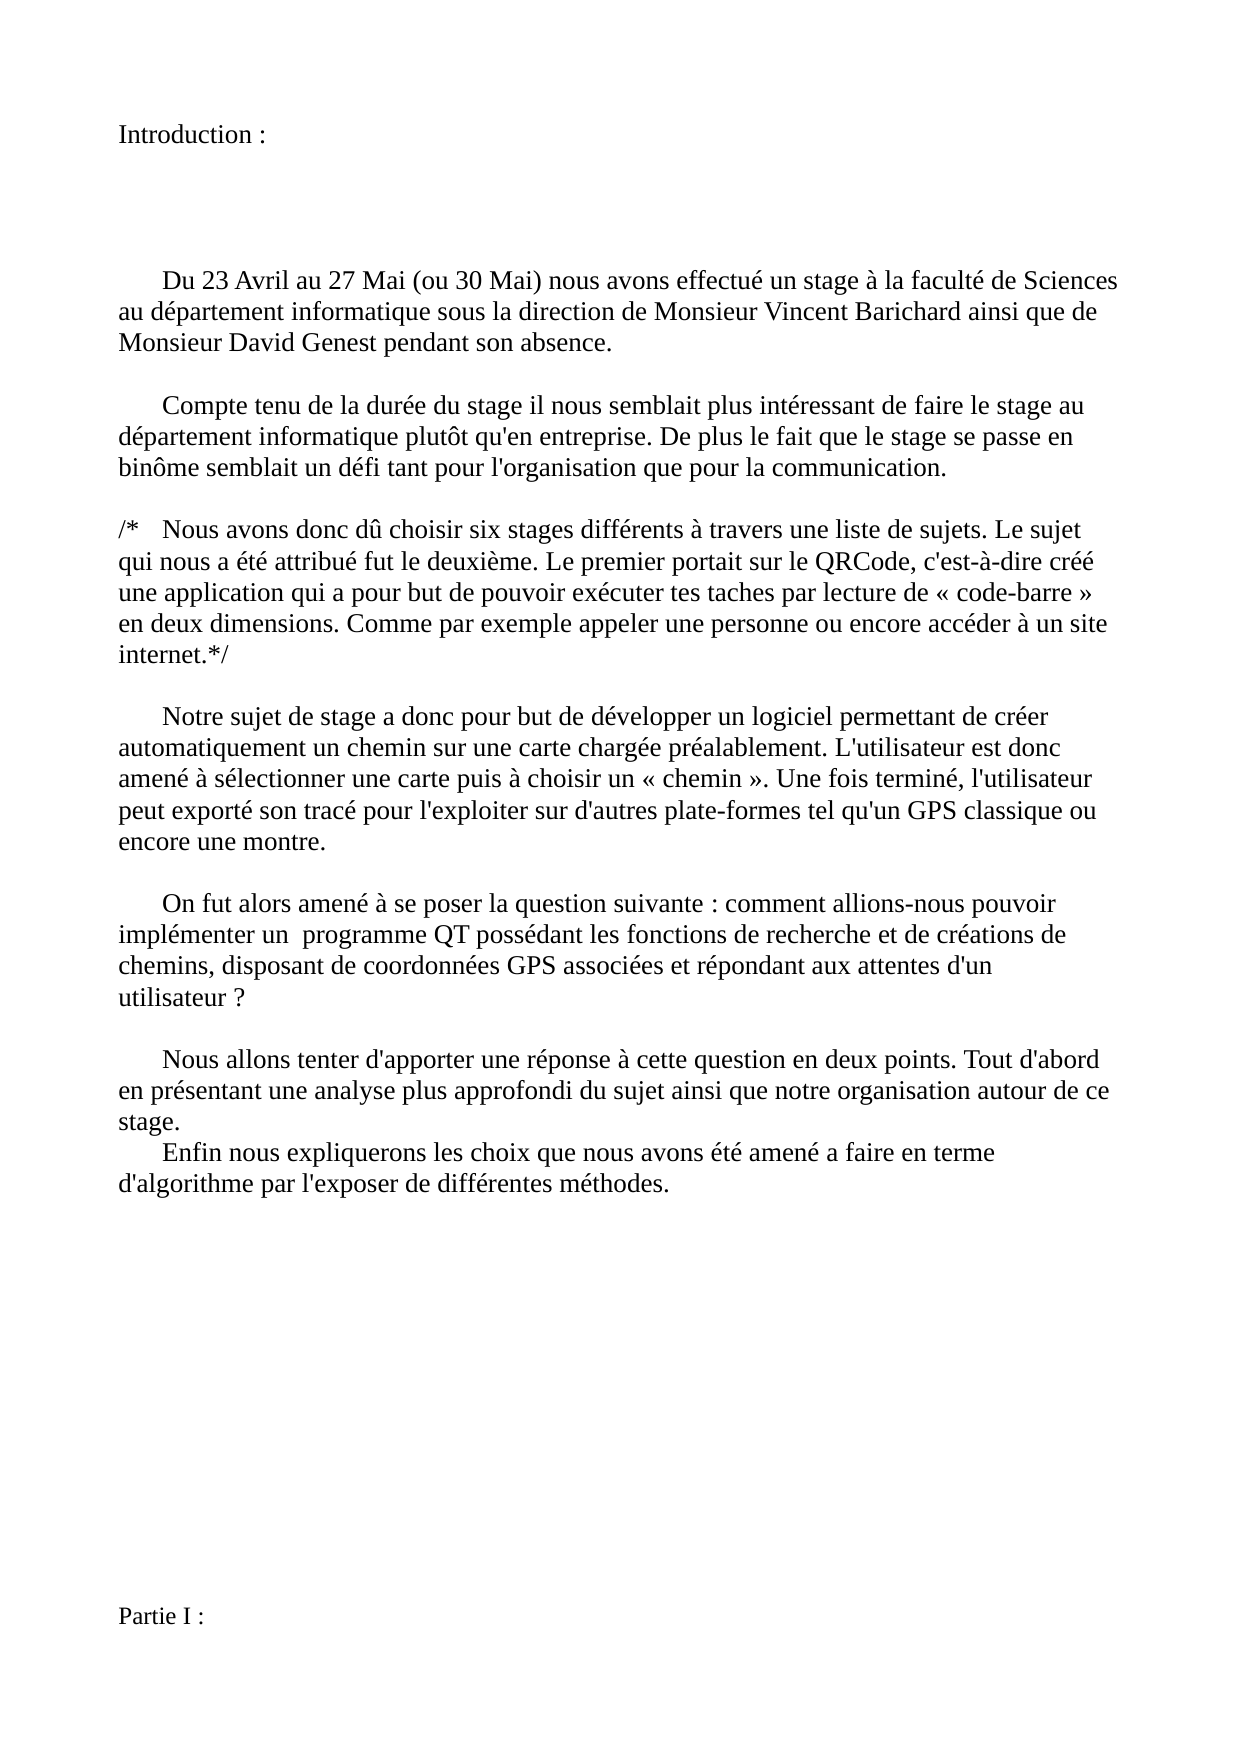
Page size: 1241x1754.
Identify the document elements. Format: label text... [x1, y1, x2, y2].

text Enfin nous expliquerons les choix que nous avons été amené a faire en terme d'algorithme par l'exposer de différentes méthodes. [118, 1136, 1122, 1199]
text /* Nous avons donc dû choisir six stages différents à travers une liste de sujets. Le sujet qui nous a été attribué fut le deuxième. Le premier portait sur le QRCode, c'est-à-dire créé une application qui a pour but de pouvoir exécuter tes taches par lecture de « code-barre » en deux dimensions. Comme par exemple appeler une personne ou encore accéder à un site internet.*/ [118, 513, 1122, 669]
text Notre sujet de stage a donc pour but de développer un logiciel permettant de créer automatiquement un chemin sur une carte chargée préalablement. L'utilisateur est donc amené à sélectionner une carte puis à choisir un « chemin ». Une fois terminé, l'utilisateur peut exporté son tracé pour l'exploiter sur d'autres plate-formes tel qu'un GPS classique ou encore une montre. [118, 700, 1122, 856]
text Partie I : [118, 1601, 1122, 1630]
text Nous allons tenter d'apporter une réponse à cette question en deux points. Tout d'abord en présentant une analyse plus approfondi du sujet ainsi que notre organisation autour de ce stage. [118, 1043, 1122, 1136]
text Compte tenu de la durée du stage il nous semblait plus intéressant de faire le stage au département informatique plutôt qu'en entreprise. De plus le fait que le stage se passe en binôme semblait un défi tant pour l'organisation que pour la communication. [118, 389, 1122, 482]
text Du 23 Avril au 27 Mai (ou 30 Mai) nous avons effectué un stage à la faculté de Sciences au département informatique sous la direction de Monsieur Vincent Barichard ainsi que de Monsieur David Genest pendant son absence. [118, 264, 1122, 358]
text Introduction : [118, 118, 1122, 149]
text On fut alors amené à se poser la question suivante : comment allions-nous pouvoir implémenter un programme QT possédant les fonctions de recherche et de créations de chemins, disposant de coordonnées GPS associées et répondant aux attentes d'un utilisateur ? [118, 887, 1122, 1012]
